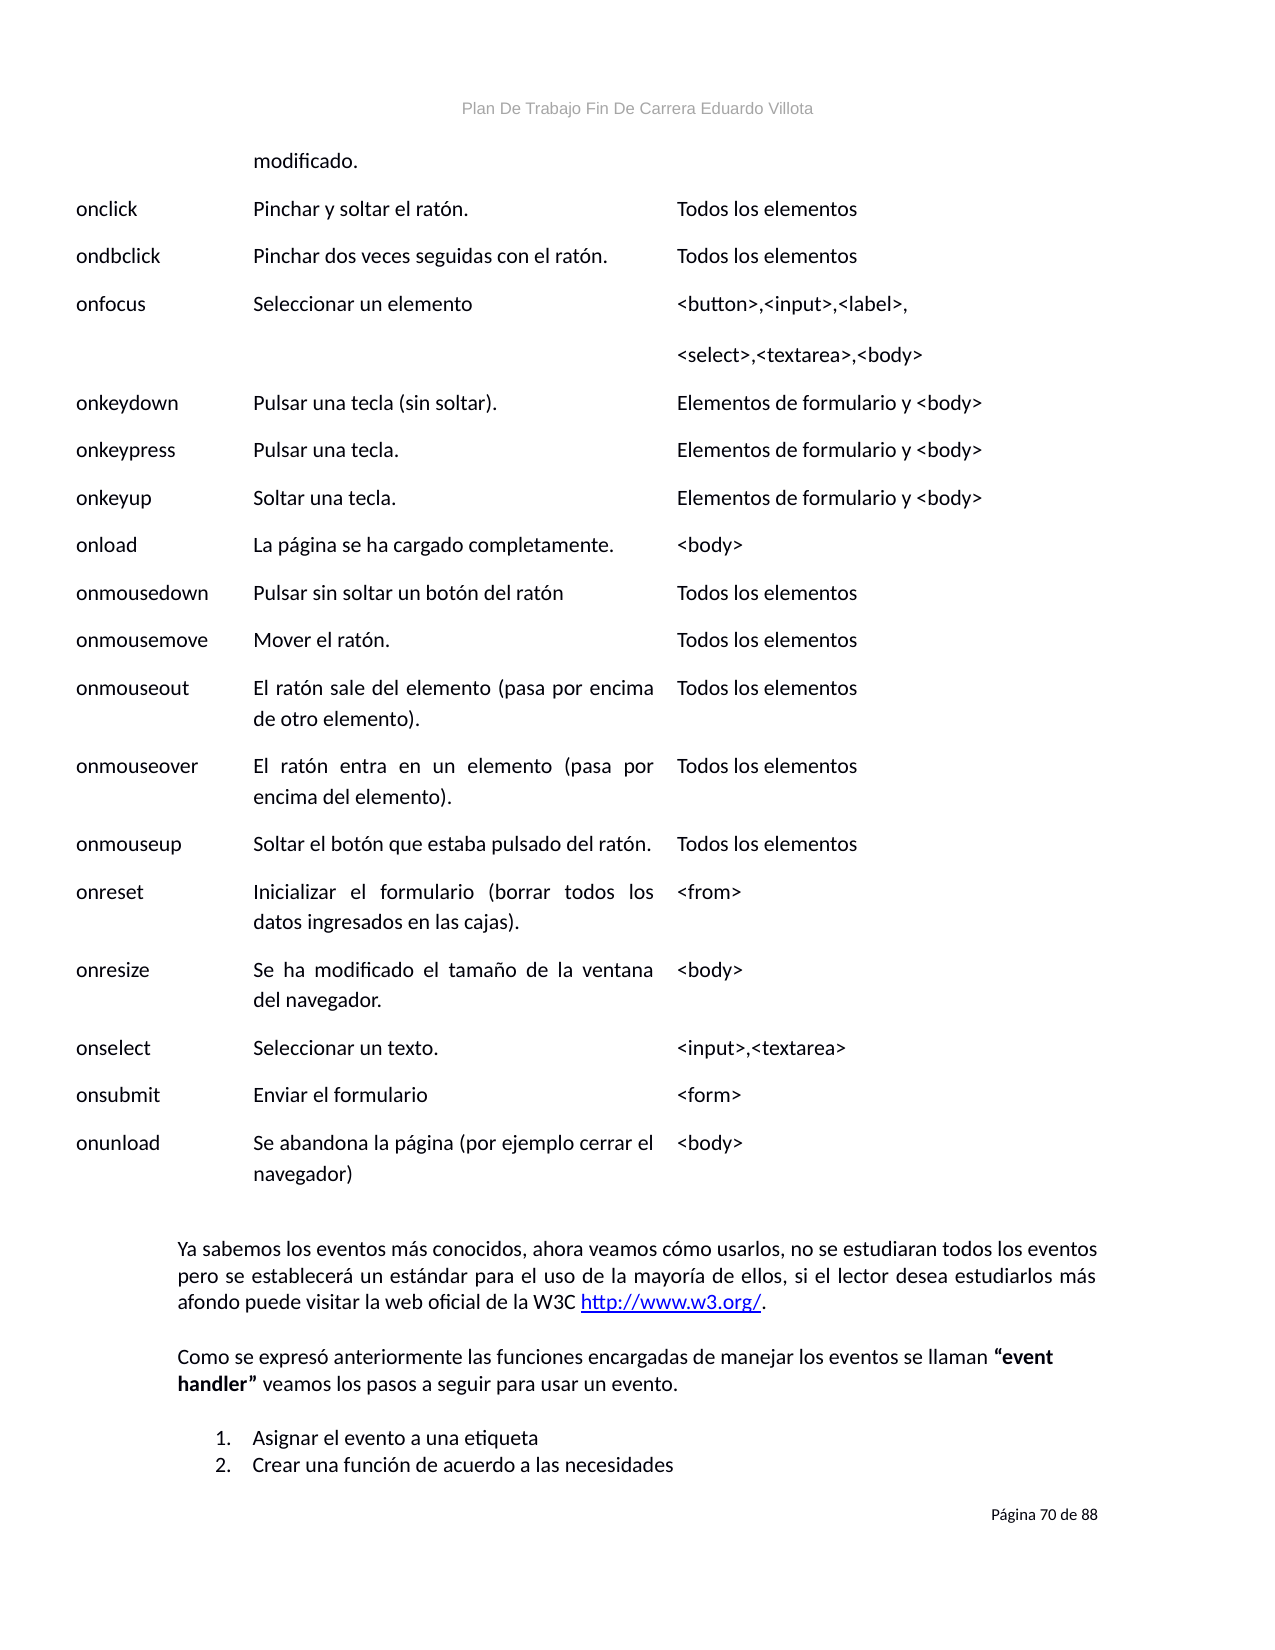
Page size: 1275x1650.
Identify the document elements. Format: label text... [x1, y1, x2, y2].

table_cell Pulsar una tecla (sin soltar). [242, 389, 666, 437]
table_cell [666, 148, 1004, 195]
table_cell onmouseup [65, 830, 242, 878]
table_cell Pinchar y soltar el ratón. [242, 195, 666, 243]
table_cell Se ha modificado el tamaño de la ventana del navegador. [242, 956, 666, 1034]
table_cell onunload [65, 1129, 242, 1207]
table_cell Todos los elementos [666, 579, 1004, 627]
table_cell Todos los elementos [666, 830, 1004, 878]
table_cell Enviar el formulario [242, 1082, 666, 1129]
table_cell onkeypress [65, 437, 242, 484]
table_cell onmouseover [65, 752, 242, 830]
text Ya sabemos los eventos más conocidos, ahora veamos cómo usarlos, no se estudiaran todos los eventos pero se establecerá un estándar para el uso de la mayoría de ellos, si el lector desea estudiarlos más afondo puede visitar la web oficial de la W3C http://www.w3.org/. [177, 1235, 1098, 1315]
table_cell modificado. [242, 148, 666, 195]
table_cell onclick [65, 195, 242, 243]
table_cell Mover el ratón. [242, 627, 666, 674]
table_cell <form> [666, 1082, 1004, 1129]
table_cell Seleccionar un elemento [242, 290, 666, 389]
table_cell onselect [65, 1034, 242, 1082]
table_cell onload [65, 532, 242, 579]
table_cell onresize [65, 956, 242, 1034]
list Crear una función de acuerdo a las necesidades [215, 1451, 1098, 1478]
table_cell Todos los elementos [666, 243, 1004, 290]
table_cell ondbclick [65, 243, 242, 290]
table_cell onmouseout [65, 674, 242, 752]
table_cell onreset [65, 878, 242, 956]
table_cell <button>,<input>,<label>, <select>,<textarea>,<body> [666, 290, 1004, 389]
table_cell El ratón sale del elemento (pasa por encima de otro elemento). [242, 674, 666, 752]
table_cell Todos los elementos [666, 627, 1004, 674]
table_cell Seleccionar un texto. [242, 1034, 666, 1082]
text Como se expresó anteriormente las funciones encargadas de manejar los eventos se llaman “event handler” veamos los pasos a seguir para usar un evento. [177, 1343, 1098, 1397]
table_cell <body> [666, 1129, 1004, 1207]
table_cell La página se ha cargado completamente. [242, 532, 666, 579]
table_cell Todos los elementos [666, 674, 1004, 752]
table_cell Se abandona la página (por ejemplo cerrar el navegador) [242, 1129, 666, 1207]
table_cell Soltar el botón que estaba pulsado del ratón. [242, 830, 666, 878]
table_cell <body> [666, 956, 1004, 1034]
table_cell [65, 148, 242, 195]
table_cell Pulsar sin soltar un botón del ratón [242, 579, 666, 627]
table_cell onsubmit [65, 1082, 242, 1129]
table_cell Elementos de formulario y <body> [666, 389, 1004, 437]
table_cell Todos los elementos [666, 195, 1004, 243]
table_cell Pinchar dos veces seguidas con el ratón. [242, 243, 666, 290]
table_cell <input>,<textarea> [666, 1034, 1004, 1082]
table_cell onfocus [65, 290, 242, 389]
table_cell <body> [666, 532, 1004, 579]
table_cell <from> [666, 878, 1004, 956]
table_cell onmousedown [65, 579, 242, 627]
table_cell El ratón entra en un elemento (pasa por encima del elemento). [242, 752, 666, 830]
table_cell Soltar una tecla. [242, 484, 666, 532]
list Asignar el evento a una etiqueta [215, 1424, 1098, 1451]
table_cell onmousemove [65, 627, 242, 674]
table_cell onkeydown [65, 389, 242, 437]
table_cell Todos los elementos [666, 752, 1004, 830]
table_cell Elementos de formulario y <body> [666, 437, 1004, 484]
table_cell Pulsar una tecla. [242, 437, 666, 484]
table_cell onkeyup [65, 484, 242, 532]
table_cell Inicializar el formulario (borrar todos los datos ingresados en las cajas). [242, 878, 666, 956]
table_cell Elementos de formulario y <body> [666, 484, 1004, 532]
